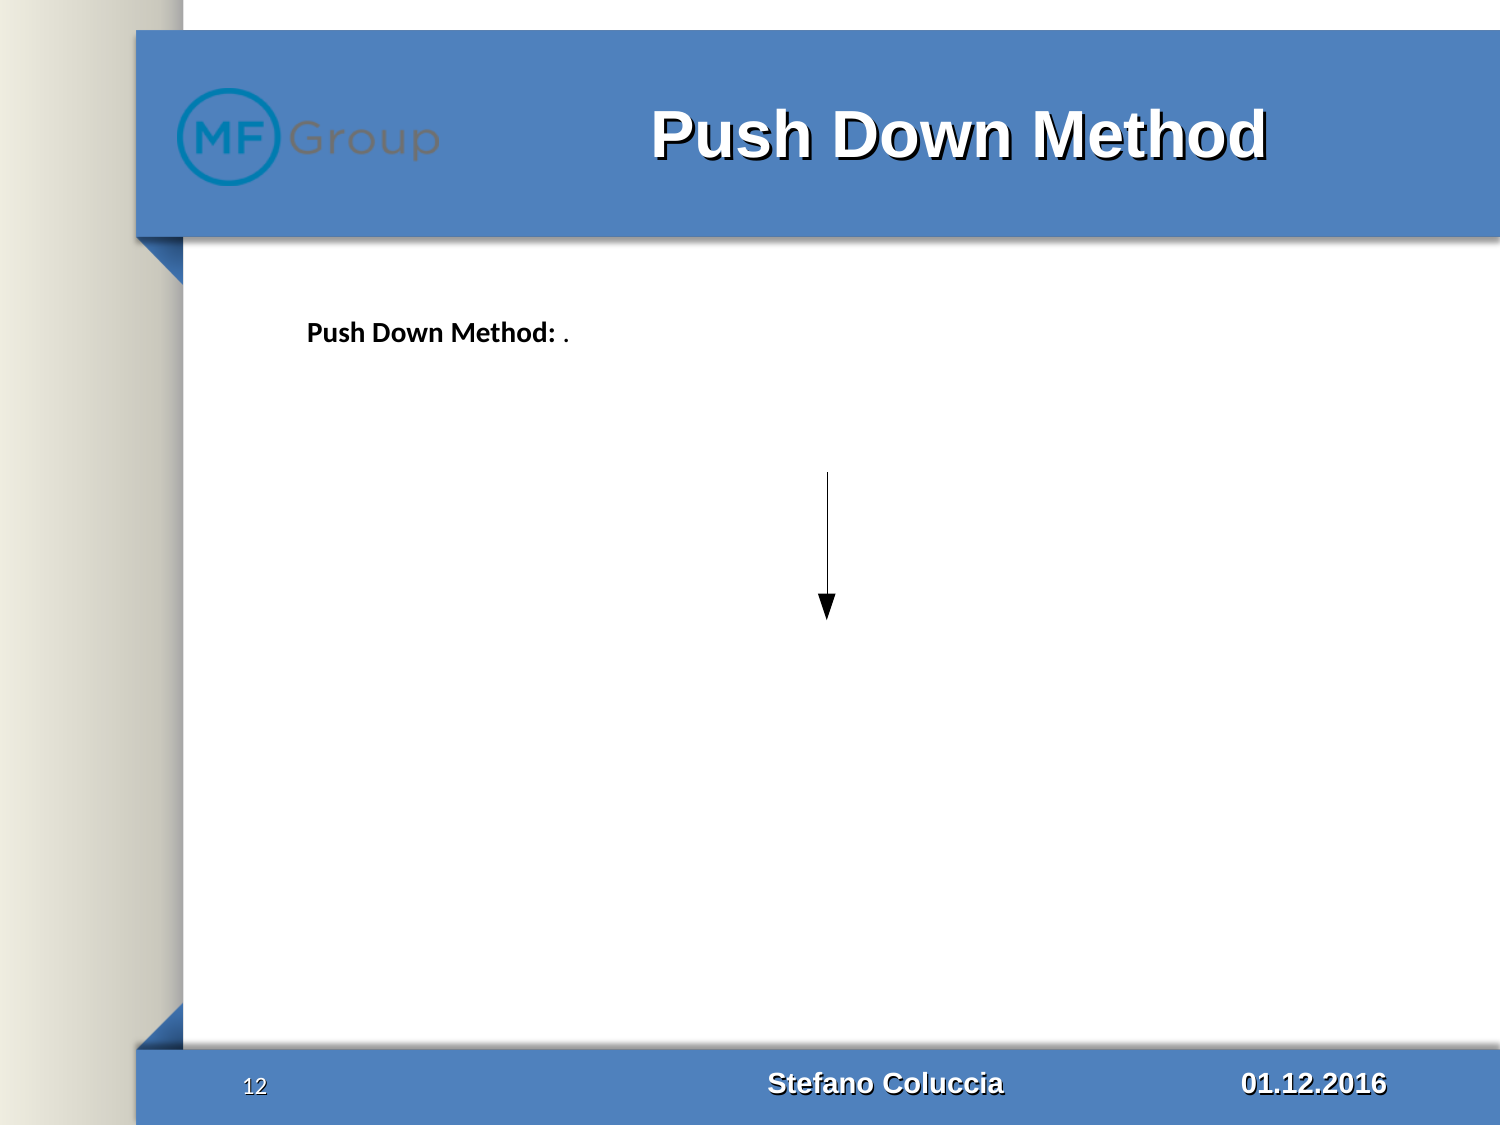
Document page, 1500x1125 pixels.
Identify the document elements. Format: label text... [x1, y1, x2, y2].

picture [0, 0, 1500, 1125]
title 01.12.2016 [1151, 1062, 1477, 1105]
title Stefano Coluccia [738, 1062, 1034, 1105]
list Push Down Method: . [236, 261, 1453, 975]
title Push Down Method [472, 57, 1447, 211]
